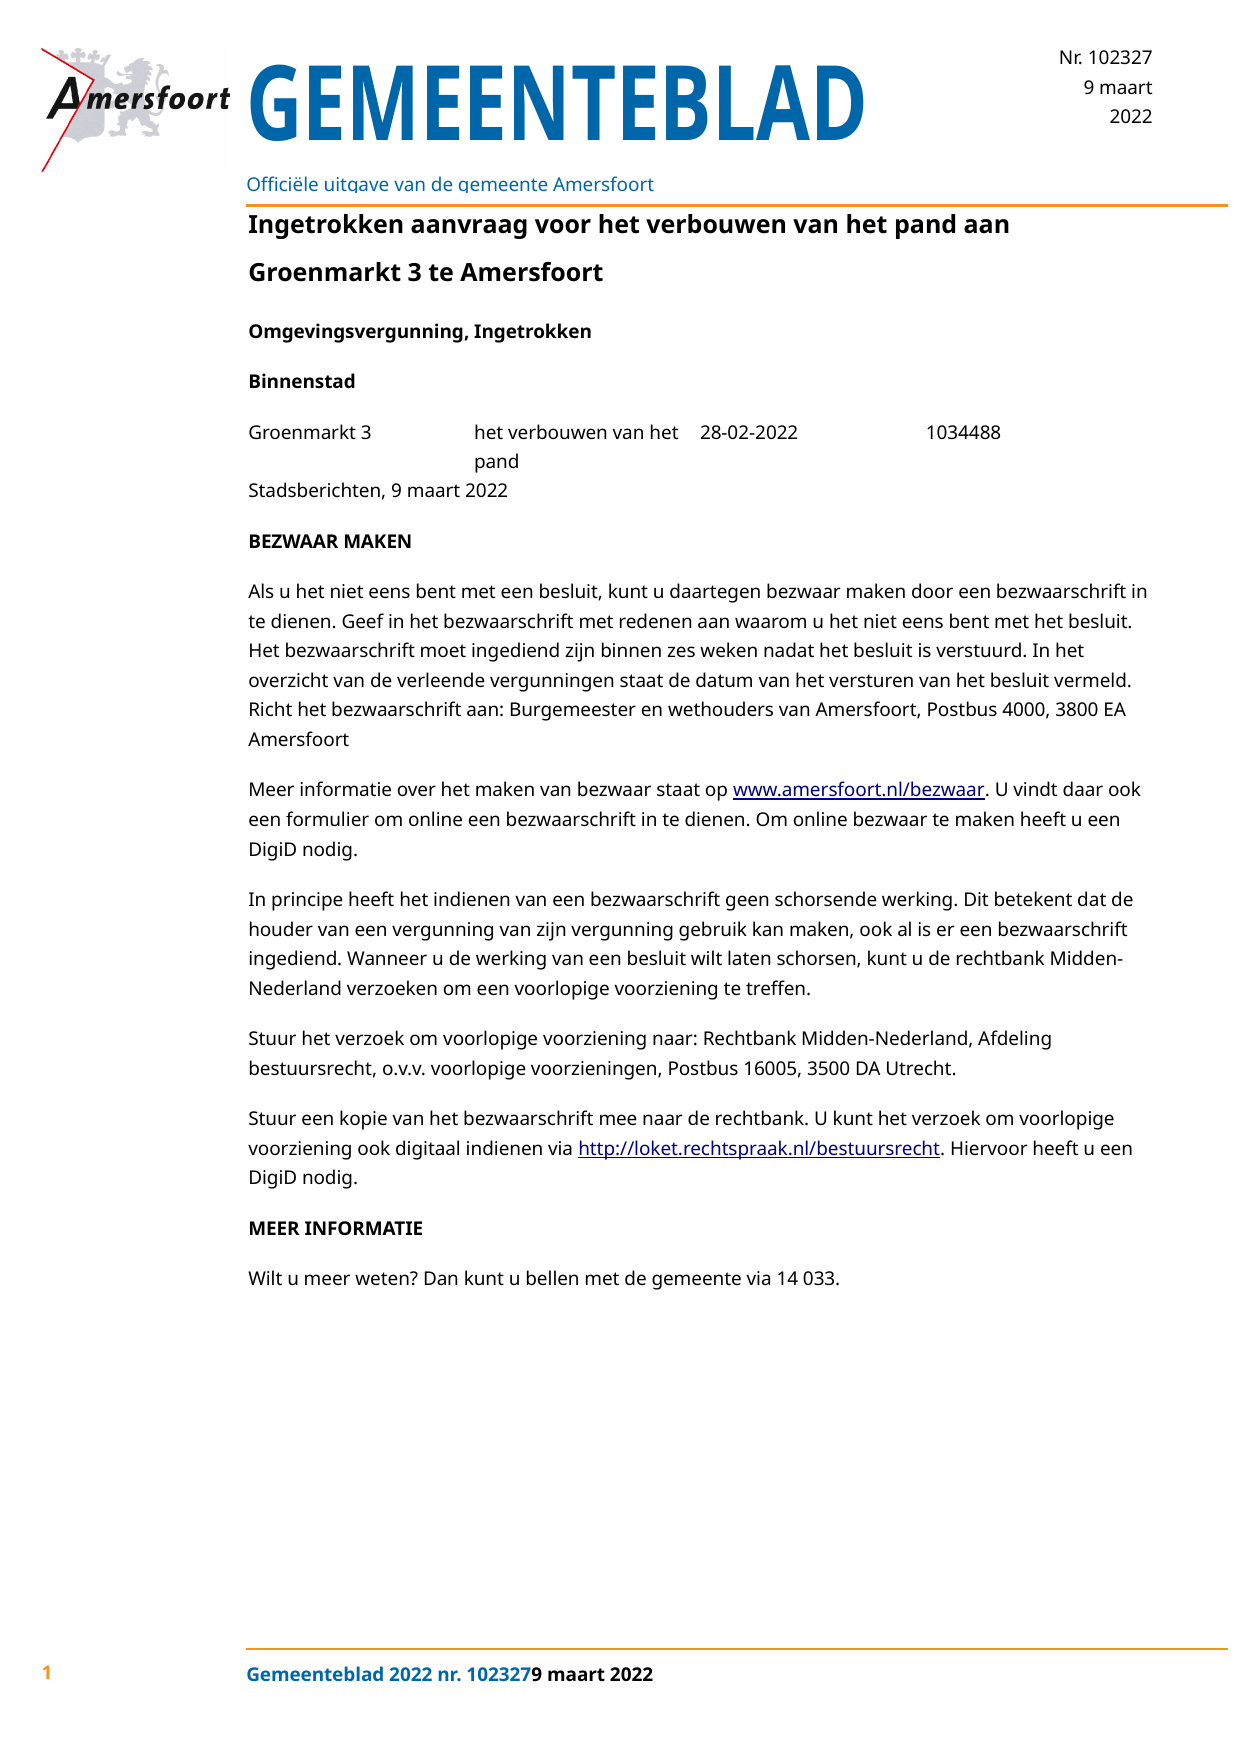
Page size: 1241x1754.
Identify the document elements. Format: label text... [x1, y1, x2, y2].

table_header 28-02-2022 [700, 419, 926, 474]
text Als u het niet eens bent met een besluit, kunt u daartegen bezwaar maken door een bezwaarschrift in te dienen. Geef in het bezwaarschrift met redenen aan waarom u het niet eens bent met het besluit. Het bezwaarschrift moet ingediend zijn binnen zes weken nadat het besluit is verstuurd. In het overzicht van de verleende vergunningen staat de datum van het versturen van het besluit vermeld. Richt het bezwaarschrift aan: Burgemeester en wethouders van Amersfoort, Postbus 4000, 3800 EA Amersfoort [248, 578, 1152, 752]
text Wilt u meer weten? Dan kunt u bellen met de gemeente via 14 033. [248, 1265, 1152, 1291]
table_header het verbouwen van het pand [474, 419, 700, 474]
text Stuur het verzoek om voorlopige voorziening naar: Rechtbank Midden-Nederland, Afdeling bestuursrecht, o.v.v. voorlopige voorzieningen, Postbus 16005, 3500 DA Utrecht. [248, 1025, 1152, 1081]
picture [41, 47, 231, 172]
text Meer informatie over het maken van bezwaar staat op www.amersfoort.nl/bezwaar. U vindt daar ook een formulier om online een bezwaarschrift in te dienen. Om online bezwaar te maken heeft u een DigiD nodig. [248, 777, 1152, 861]
text Stuur een kopie van het bezwaarschrift mee naar de rechtbank. U kunt het verzoek om voorlopige voorziening ook digitaal indienen via http://loket.rechtspraak.nl/bestuursrecht. Hiervoor heeft u een DigiD nodig. [248, 1105, 1152, 1190]
text Ingetrokken aanvraag voor het verbouwen van het pand aan Groenmarkt 3 te Amersfoort [248, 207, 1152, 288]
table_header 1034488 [926, 419, 1152, 474]
text In principe heeft het indienen van een bezwaarschrift geen schorsende werking. Dit betekent dat de houder van een vergunning van zijn vergunning gebruik kan maken, ook al is er een bezwaarschrift ingediend. Wanneer u de werking van een besluit wilt laten schorsen, kunt u de rechtbank Midden-Nederland verzoeken om een voorlopige voorziening te treffen. [248, 886, 1152, 1001]
text Omgevingsvergunning, Ingetrokken [248, 318, 1152, 344]
text Binnenstad [248, 368, 1152, 394]
table_header Groenmarkt 3 [248, 419, 474, 474]
text MEER INFORMATIE [248, 1215, 1152, 1241]
text BEZWAAR MAKEN [248, 528, 1152, 553]
text Stadsberichten, 9 maart 2022 [248, 477, 1152, 503]
